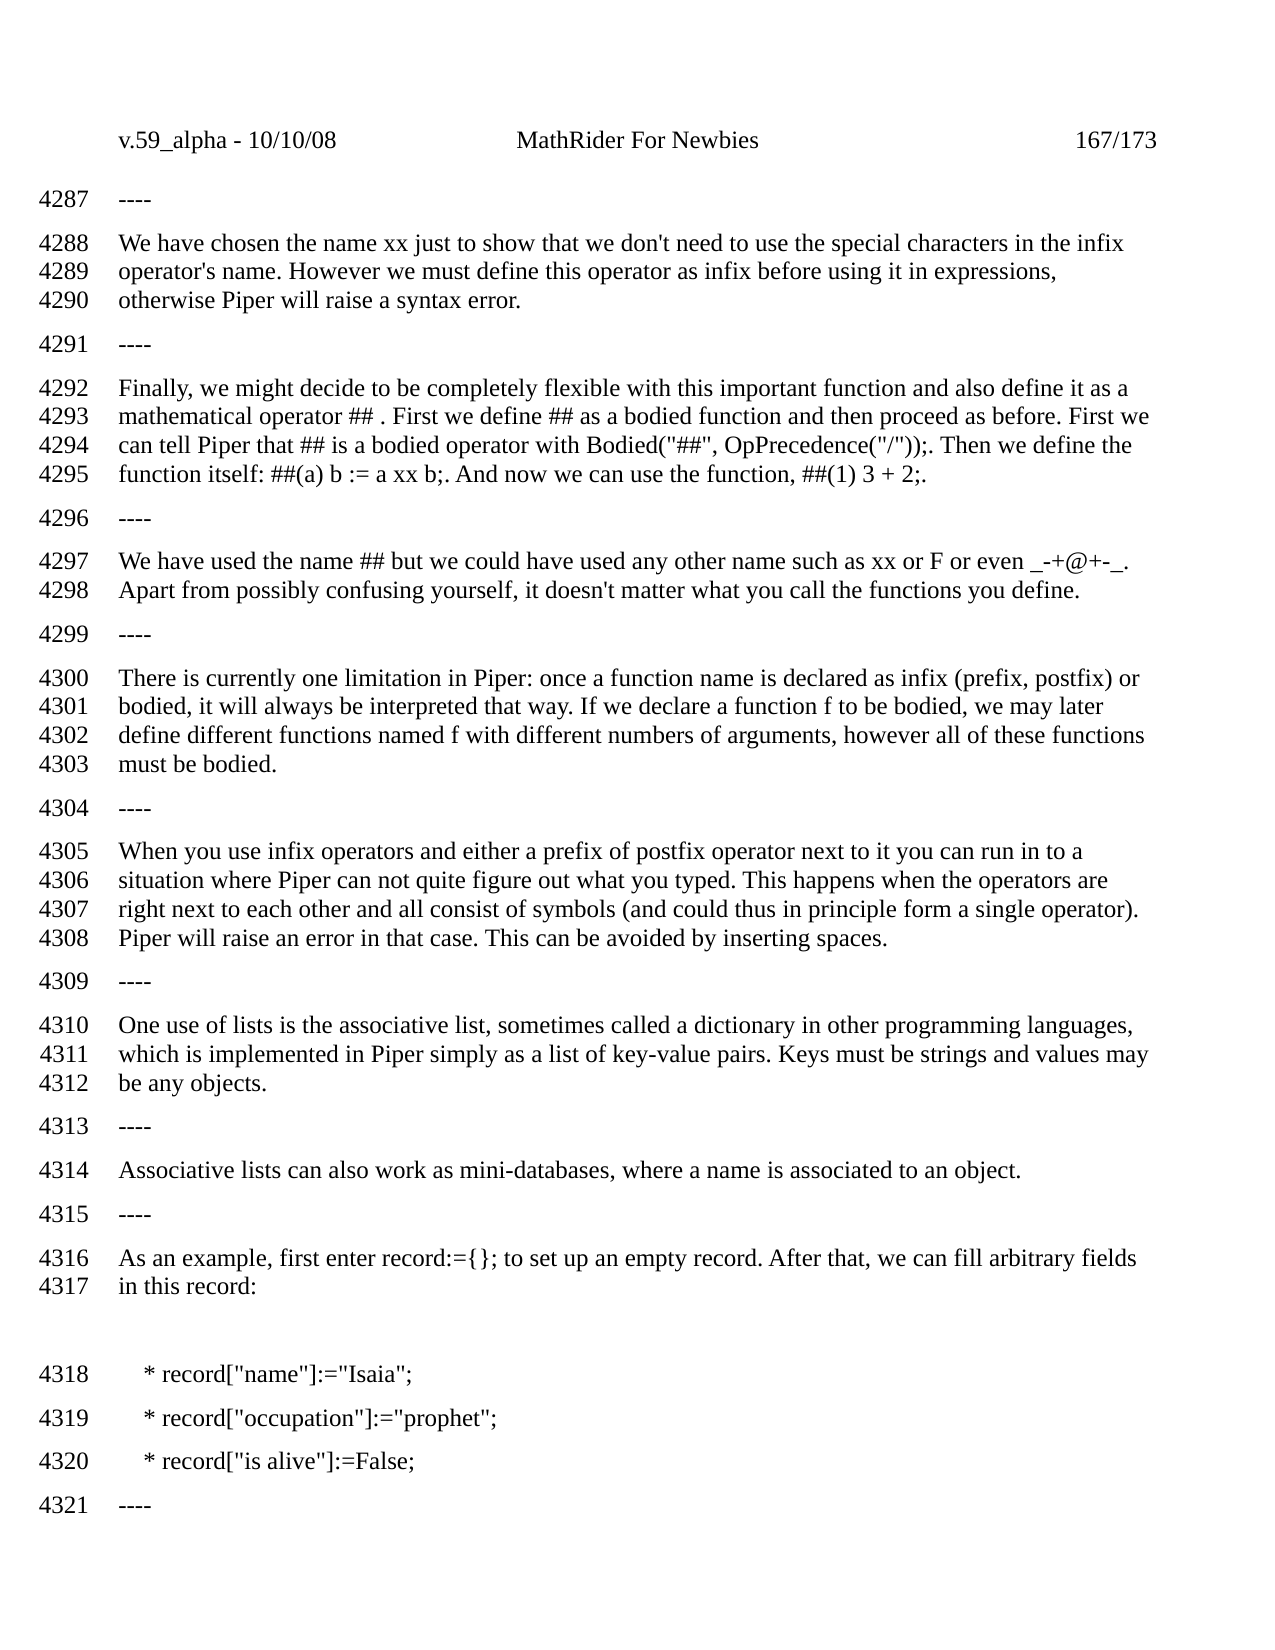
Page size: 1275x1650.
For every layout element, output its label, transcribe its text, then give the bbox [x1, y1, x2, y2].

text * record["occupation"]:="prophet"; [118, 1403, 1157, 1431]
text When you use infix operators and either a prefix of postfix operator next to it you can run in to a situation where Piper can not quite figure out what you typed. This happens when the operators are right next to each other and all consist of symbols (and could thus in principle form a single operator). Piper will raise an error in that case. This can be avoided by inserting spaces. [118, 836, 1157, 951]
text We have chosen the name xx just to show that we don't need to use the special characters in the infix operator's name. However we must define this operator as infix before using it in expressions, otherwise Piper will raise a syntax error. [118, 228, 1157, 314]
text Finally, we might decide to be completely flexible with this important function and also define it as a mathematical operator ## . First we define ## as a bodied function and then proceed as before. First we can tell Piper that ## is a bodied operator with Bodied("##", OpPrecedence("/"));. Then we define the function itself: ##(a) b := a xx b;. And now we can use the function, ##(1) 3 + 2;. [118, 373, 1157, 488]
text ---- [118, 619, 1157, 648]
text ---- [118, 1199, 1157, 1228]
text Associative lists can also work as mini-databases, where a name is associated to an object. [118, 1155, 1157, 1184]
text ---- [118, 1111, 1157, 1140]
text ---- [118, 1490, 1157, 1519]
text ---- [118, 184, 1157, 213]
text ---- [118, 329, 1157, 358]
text ---- [118, 503, 1157, 531]
text As an example, first enter record:={}; to set up an empty record. After that, we can fill arbitrary fields in this record: [118, 1243, 1157, 1300]
text * record["name"]:="Isaia"; [118, 1359, 1157, 1388]
text There is currently one limitation in Piper: once a function name is declared as infix (prefix, postfix) or bodied, it will always be interpreted that way. If we declare a function f to be bodied, we may later define different functions named f with different numbers of arguments, however all of these functions must be bodied. [118, 663, 1157, 778]
text We have used the name ## but we could have used any other name such as xx or F or even _-+@+-_. Apart from possibly confusing yourself, it doesn't matter what you call the functions you define. [118, 546, 1157, 604]
text ---- [118, 793, 1157, 821]
text * record["is alive"]:=False; [118, 1446, 1157, 1475]
text ---- [118, 966, 1157, 995]
text One use of lists is the associative list, sometimes called a dictionary in other programming languages, which is implemented in Piper simply as a list of key-value pairs. Keys must be strings and values may be any objects. [118, 1010, 1157, 1096]
